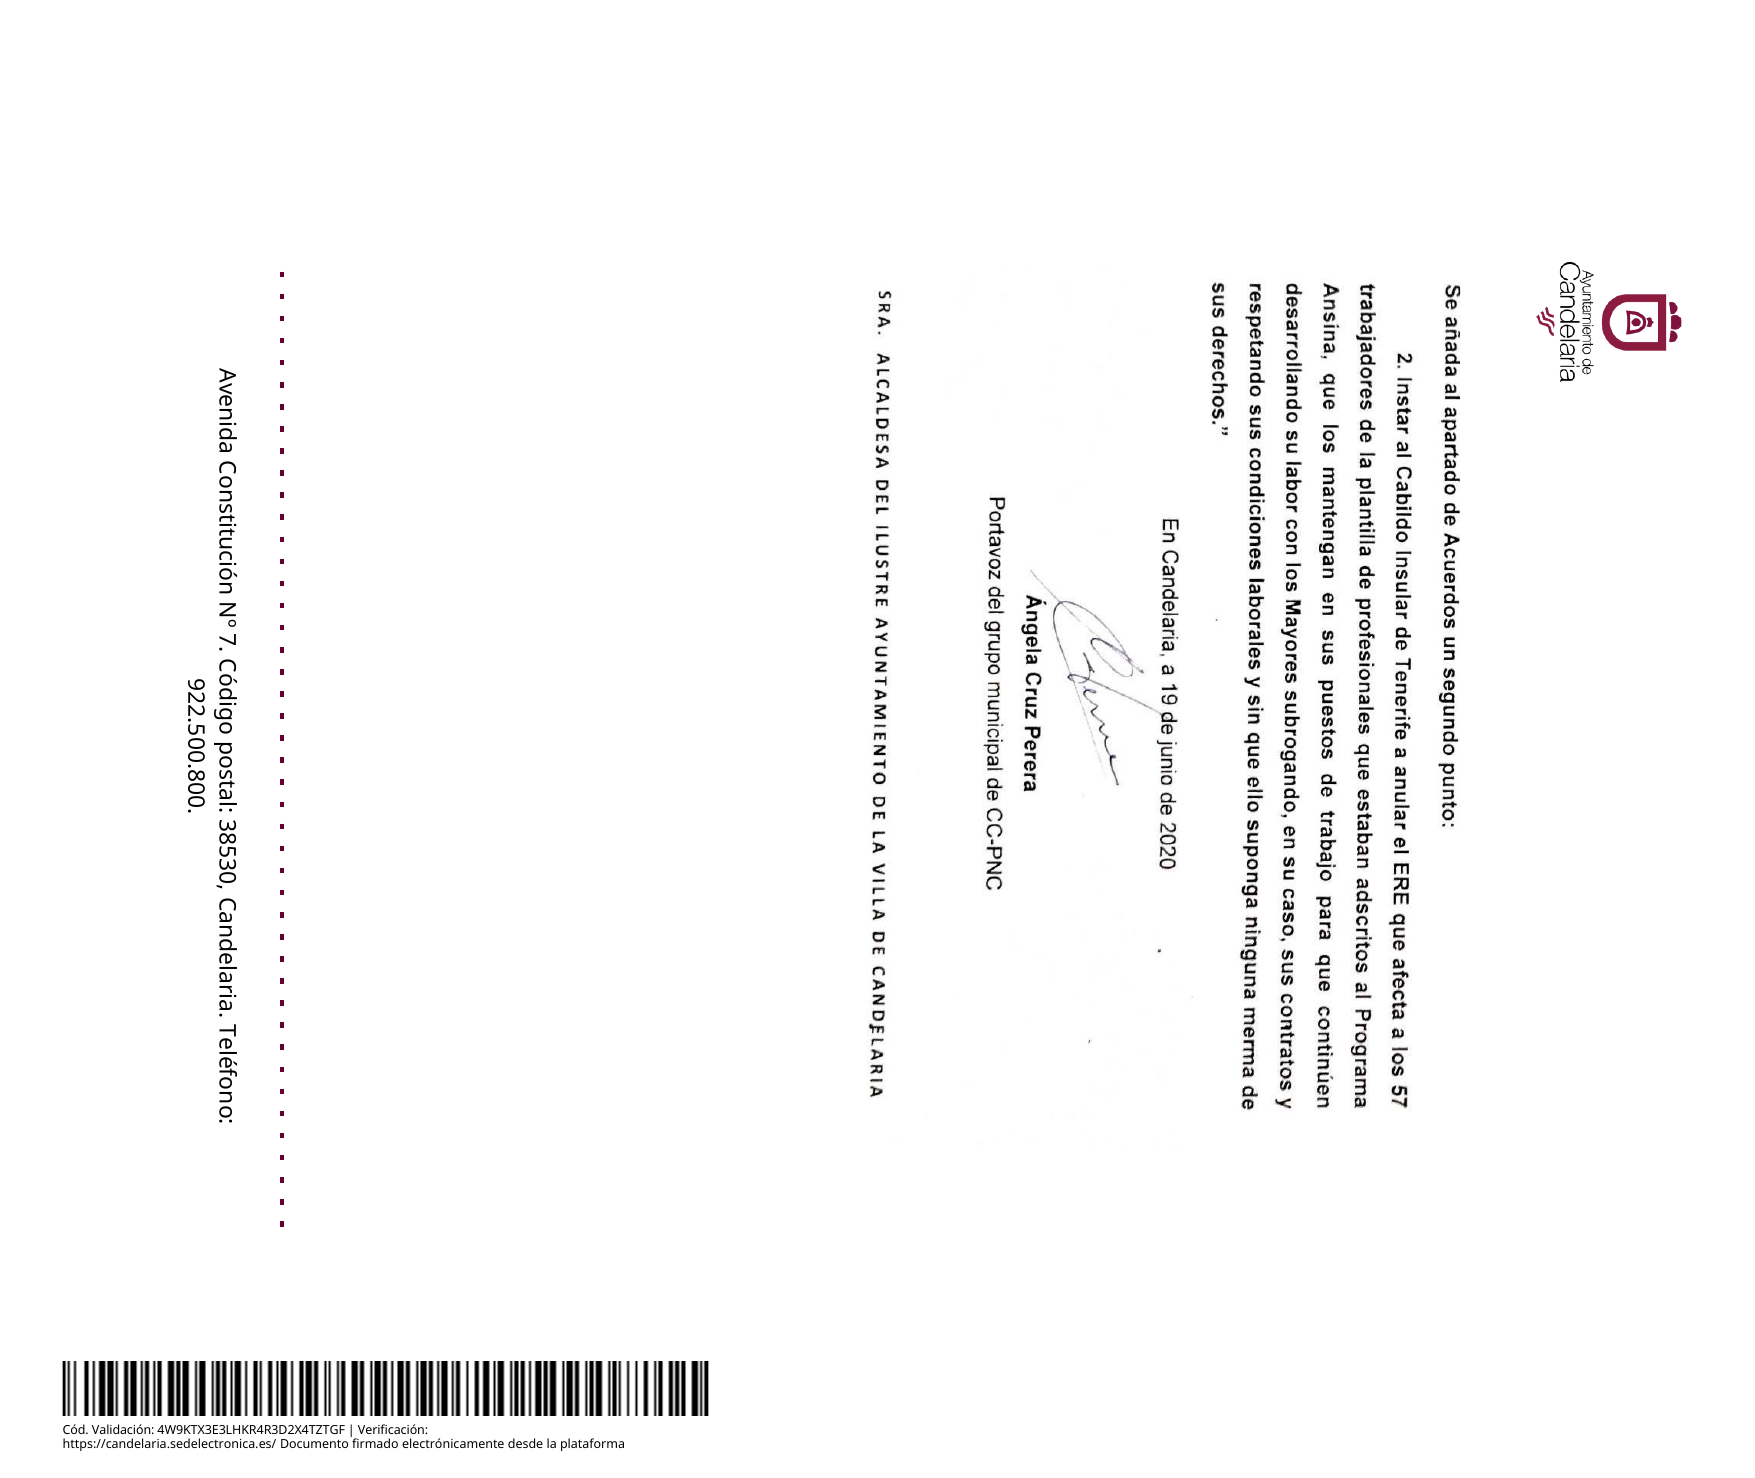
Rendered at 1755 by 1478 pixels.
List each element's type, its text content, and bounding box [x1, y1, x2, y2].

text Avenida Constitución Nº 7. Código postal: 38530, Candelaria. Teléfono: 922.500.800. [184, 314, 244, 1179]
